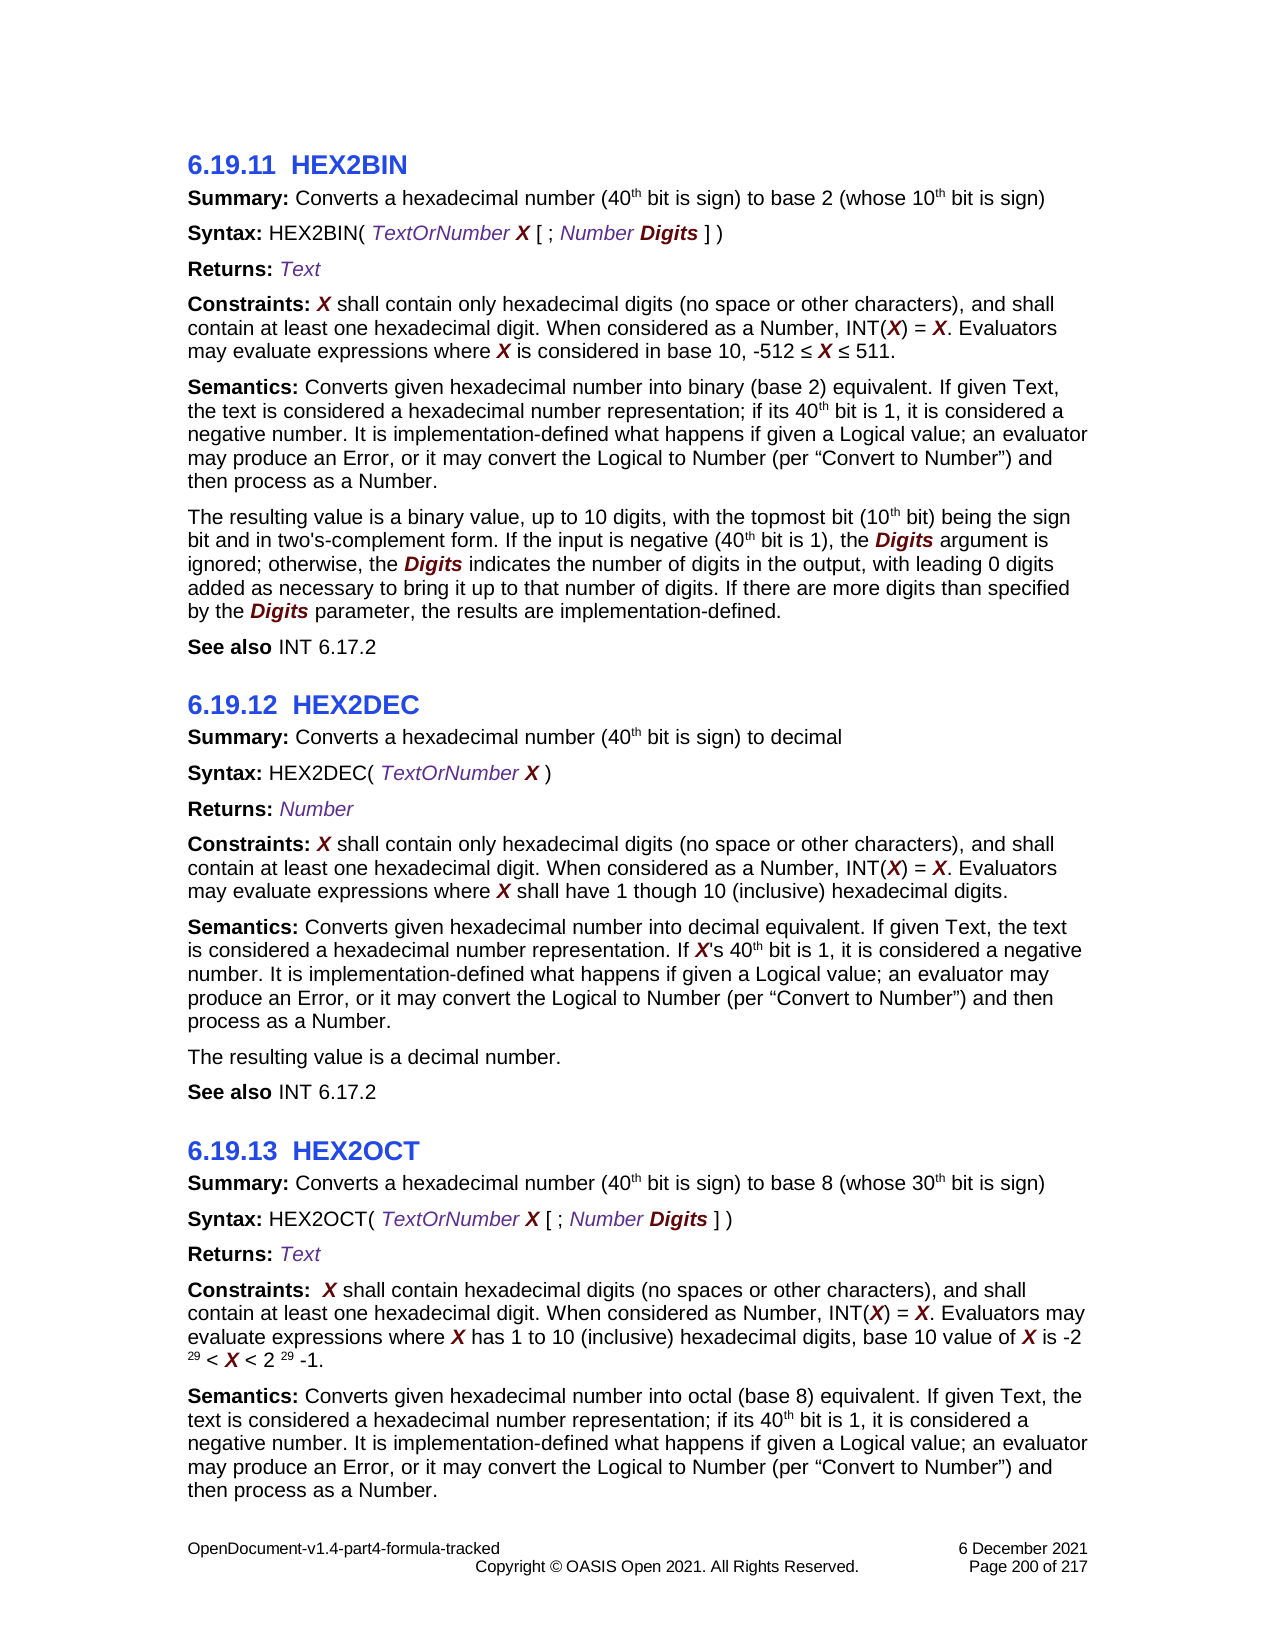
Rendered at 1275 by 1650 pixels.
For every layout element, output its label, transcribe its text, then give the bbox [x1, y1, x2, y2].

text See also INT 6.17.2 [187, 1081, 1088, 1104]
text Returns: Text [187, 257, 1088, 281]
text Syntax: HEX2OCT( TextOrNumber X [ ; Number Digits ] ) [187, 1207, 1088, 1231]
text Summary: Converts a hexadecimal number (40th bit is sign) to base 8 (whose 30th bit is sign) [187, 1171, 1088, 1195]
text Semantics: Converts given hexadecimal number into octal (base 8) equivalent. If given Text, the text is considered a hexadecimal number representation; if its 40th bit is 1, it is considered a negative number. It is implementation-defined what happens if given a Logical value; an evaluator may produce an Error, or it may convert the Logical to Number (per “Convert to Number”) and then process as a Number. [187, 1384, 1088, 1502]
text Returns: Text [187, 1243, 1088, 1266]
text Summary: Converts a hexadecimal number (40th bit is sign) to base 2 (whose 10th bit is sign) [187, 186, 1088, 209]
text Constraints: X shall contain only hexadecimal digits (no space or other characters), and shall contain at least one hexadecimal digit. When considered as a Number, INT(X) = X. Evaluators may evaluate expressions where X is considered in base 10, -512 ≤ X ≤ 511. [187, 293, 1088, 363]
text See also INT 6.17.2 [187, 635, 1088, 659]
text The resulting value is a decimal number. [187, 1045, 1088, 1069]
text Syntax: HEX2DEC( TextOrNumber X ) [187, 761, 1088, 785]
text Constraints: X shall contain only hexadecimal digits (no space or other characters), and shall contain at least one hexadecimal digit. When considered as a Number, INT(X) = X. Evaluators may evaluate expressions where X shall have 1 though 10 (inclusive) hexadecimal digits. [187, 833, 1088, 903]
text Constraints: X shall contain hexadecimal digits (no spaces or other characters), and shall contain at least one hexadecimal digit. When considered as Number, INT(X) = X. Evaluators may evaluate expressions where X has 1 to 10 (inclusive) hexadecimal digits, base 10 value of X is -2 29 < X < 2 29 -1. [187, 1278, 1088, 1372]
subtitle HEX2OCT [187, 1135, 1088, 1165]
subtitle HEX2BIN [187, 150, 1088, 180]
text Summary: Converts a hexadecimal number (40th bit is sign) to decimal [187, 726, 1088, 749]
text Returns: Number [187, 797, 1088, 821]
text Semantics: Converts given hexadecimal number into decimal equivalent. If given Text, the text is considered a hexadecimal number representation. If X's 40th bit is 1, it is considered a negative number. It is implementation-defined what happens if given a Logical value; an evaluator may produce an Error, or it may convert the Logical to Number (per “Convert to Number”) and then process as a Number. [187, 915, 1088, 1033]
text The resulting value is a binary value, up to 10 digits, with the topmost bit (10th bit) being the sign bit and in two's-complement form. If the input is negative (40th bit is 1), the Digits argument is ignored; otherwise, the Digits indicates the number of digits in the output, with leading 0 digits added as necessary to bring it up to that number of digits. If there are more digits than specified by the Digits parameter, the results are implementation-defined. [187, 505, 1088, 623]
subtitle HEX2DEC [187, 690, 1088, 720]
text Syntax: HEX2BIN( TextOrNumber X [ ; Number Digits ] ) [187, 222, 1088, 245]
text Semantics: Converts given hexadecimal number into binary (base 2) equivalent. If given Text, the text is considered a hexadecimal number representation; if its 40th bit is 1, it is considered a negative number. It is implementation-defined what happens if given a Logical value; an evaluator may produce an Error, or it may convert the Logical to Number (per “Convert to Number”) and then process as a Number. [187, 376, 1088, 493]
